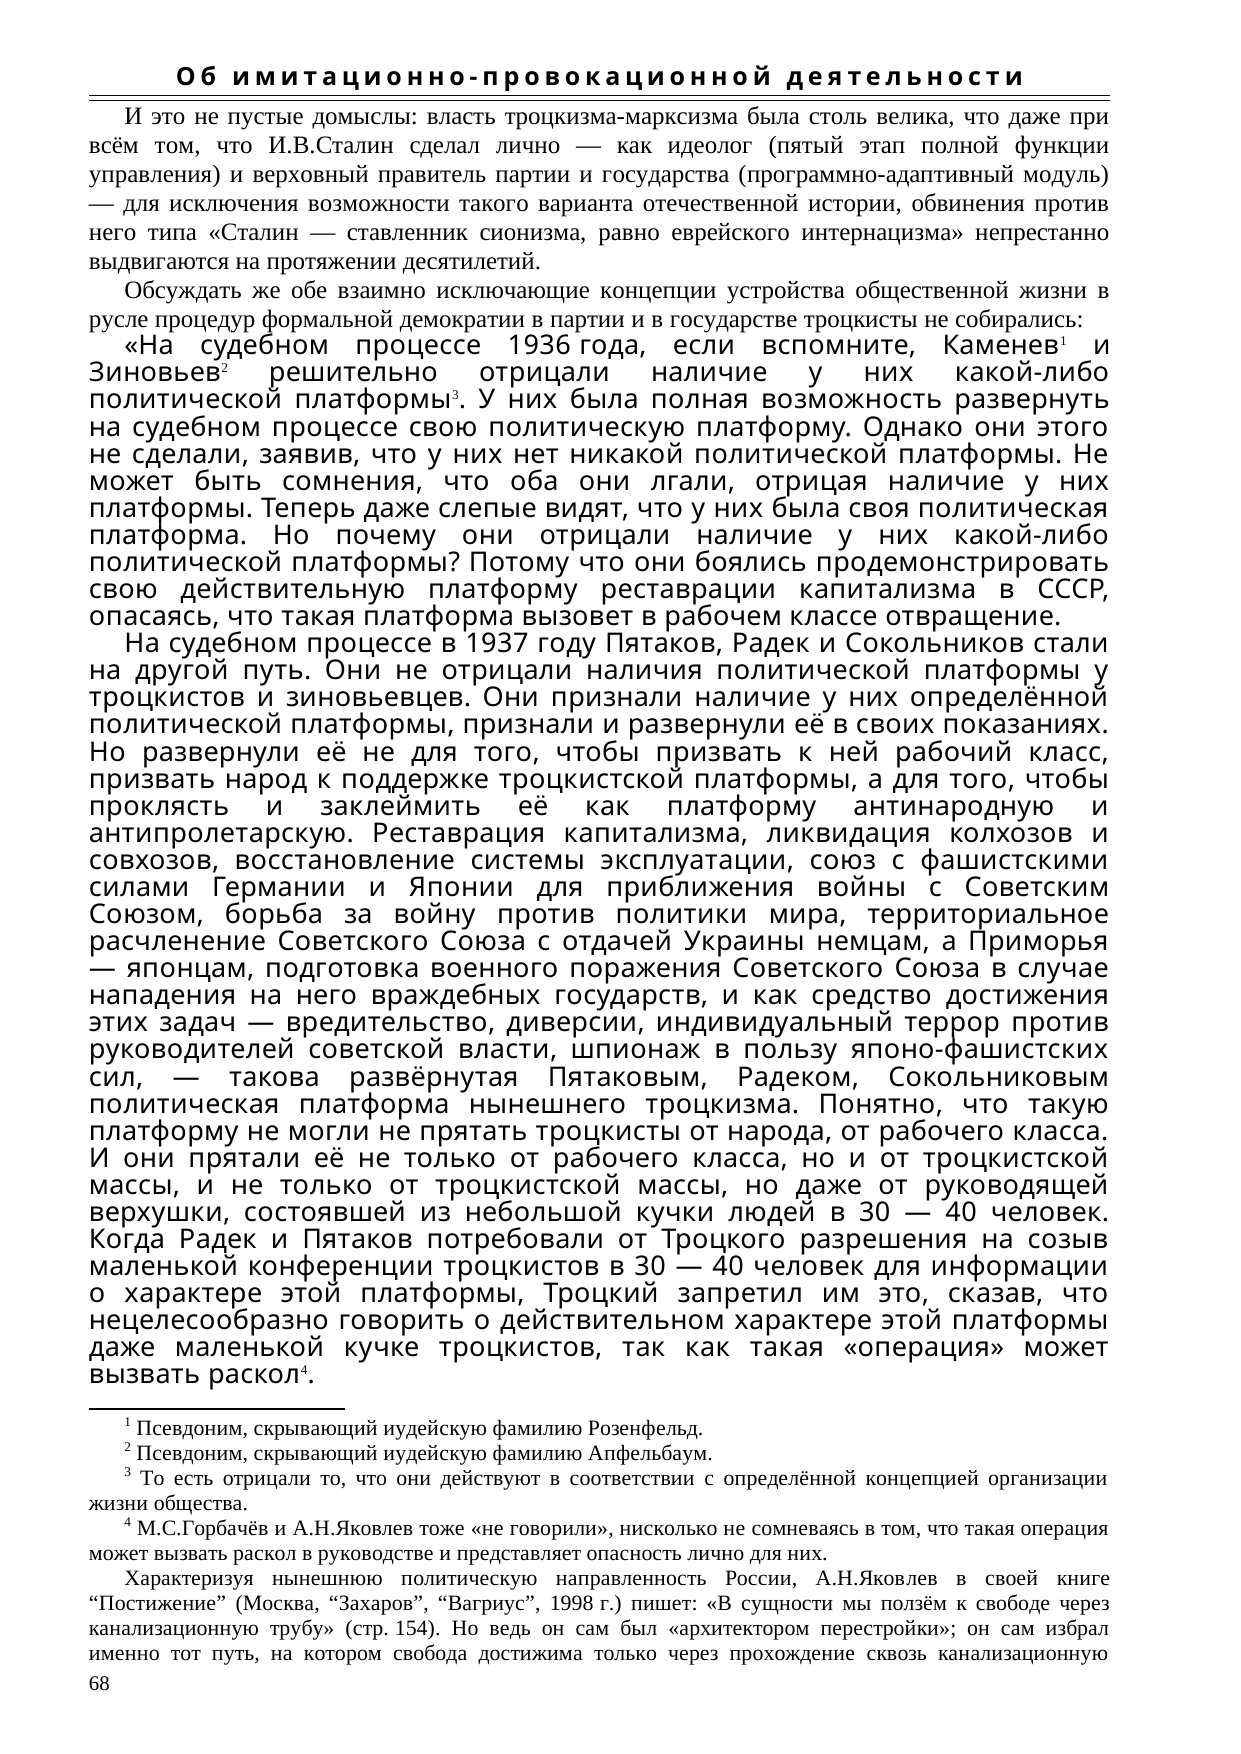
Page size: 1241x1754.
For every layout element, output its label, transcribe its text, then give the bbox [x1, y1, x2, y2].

text На судебном процессе в 1937 году Пятаков, Радек и Сокольников стали на другой путь. Они не отрицали наличия политической платформы у троцкистов и зиновьевцев. Они признали наличие у них определённой политической платформы, признали и развернули её в своих показаниях. Но развернули её не для того, чтобы призвать к ней рабочий класс, призвать народ к поддержке троцкистской платформы, а для того, чтобы проклясть и заклеймить её как платформу антинародную и антипролетарскую. Реставрация капитализма, ликвидация колхозов и совхозов, восстановление системы эксплуатации, союз с фашистскими силами Германии и Японии для приближения войны с Советским Союзом, борьба за войну против политики мира, территориальное расчленение Советского Союза с отдачей Украины немцам, а Приморья — японцам, подготовка военного поражения Советского Союза в случае нападения на него враждебных государств, и как средство достижения этих задач — вредительство, диверсии, индивидуальный террор против руководителей советской власти, шпионаж в пользу японо-фашистских сил, — такова развёрнутая Пятаковым, Радеком, Сокольниковым политическая платформа нынешнего троцкизма. Понятно, что такую платформу не могли не прятать троцкисты от народа, от рабочего класса. И они прятали её не только от рабочего класса, но и от троцкистской массы, и не только от троцкистской массы, но даже от руководящей верхушки, состоявшей из небольшой кучки людей в 30 — 40 человек. Когда Радек и Пятаков потребовали от Троцкого разрешения на созыв маленькой конференции троцкистов в 30 — 40 человек для информации о характере этой платформы, Троцкий запретил им это, сказав, что нецелесообразно говорить о действительном характере этой платформы даже маленькой кучке троцкистов, так как такая «операция» может вызвать раскол. [89, 631, 1110, 1389]
text Псевдоним, скрывающий иудейскую фамилию Апфельбаум. [89, 1440, 1110, 1465]
text Характеризуя нынешнюю политическую направленность России, А.Н.Яков­лев в своей книге “Постиже­ние” (Москва, “Захаров”, “Вагриус”, 1998 г.) пишет: «В сущности мы ползём к свободе через канализационную трубу» (стр. 154). Но ведь он сам был «архитектором перестройки»; он сам избрал именно тот путь, на котором свобода достижима только через прохождение сквозь канализационную [89, 1565, 1110, 1665]
text То есть отрицали то, что они действуют в соответствии с определённой концепцией организации жизни общества. [89, 1465, 1110, 1515]
text И это не пустые домыслы: власть троцкизма-марксизма была столь велика, что даже при всём том, что И.В.Сталин сделал лично — как идеолог (пятый этап полной функции управления) и верховный правитель партии и государства (программно-адаптивный модуль) — для исключения возможности такого варианта отечественной истории, обвинения против него типа «Сталин — ставленник сионизма, равно еврейского интернацизма» непрестанно выдвигаются на протяжении десятилетий. [89, 101, 1110, 275]
text М.С.Горбачёв и А.Н.Яковлев тоже «не говорили», нисколько не сомневаясь в том, что такая операция может вызвать раскол в руководстве и представляет опасность лично для них. [89, 1515, 1110, 1565]
text Обсуждать же обе взаимно исключающие концепции устройства общественной жизни в русле процедур формальной демократии в партии и в государстве троцкисты не собирались: [89, 275, 1110, 333]
text Псевдоним, скрывающий иудейскую фамилию Розенфельд. [89, 1415, 1110, 1440]
text «На судебном процессе 1936 года, если вспомните, Каменев и Зиновьев решительно отрицали наличие у них какой-либо политической платформы. У них была полная возможность развернуть на судебном процессе свою политическую платформу. Однако они этого не сделали, заявив, что у них нет никакой политической платформы. Не может быть сомнения, что оба они лгали, отрицая наличие у них платформы. Теперь даже слепые видят, что у них была своя политическая платформа. Но почему они отрицали наличие у них какой-либо политической платформы? Потому что они боялись продемонстрировать свою действительную платформу реставрации капитализма в СССР, опасаясь, что такая платформа вызовет в рабочем классе отвращение. [89, 333, 1110, 631]
